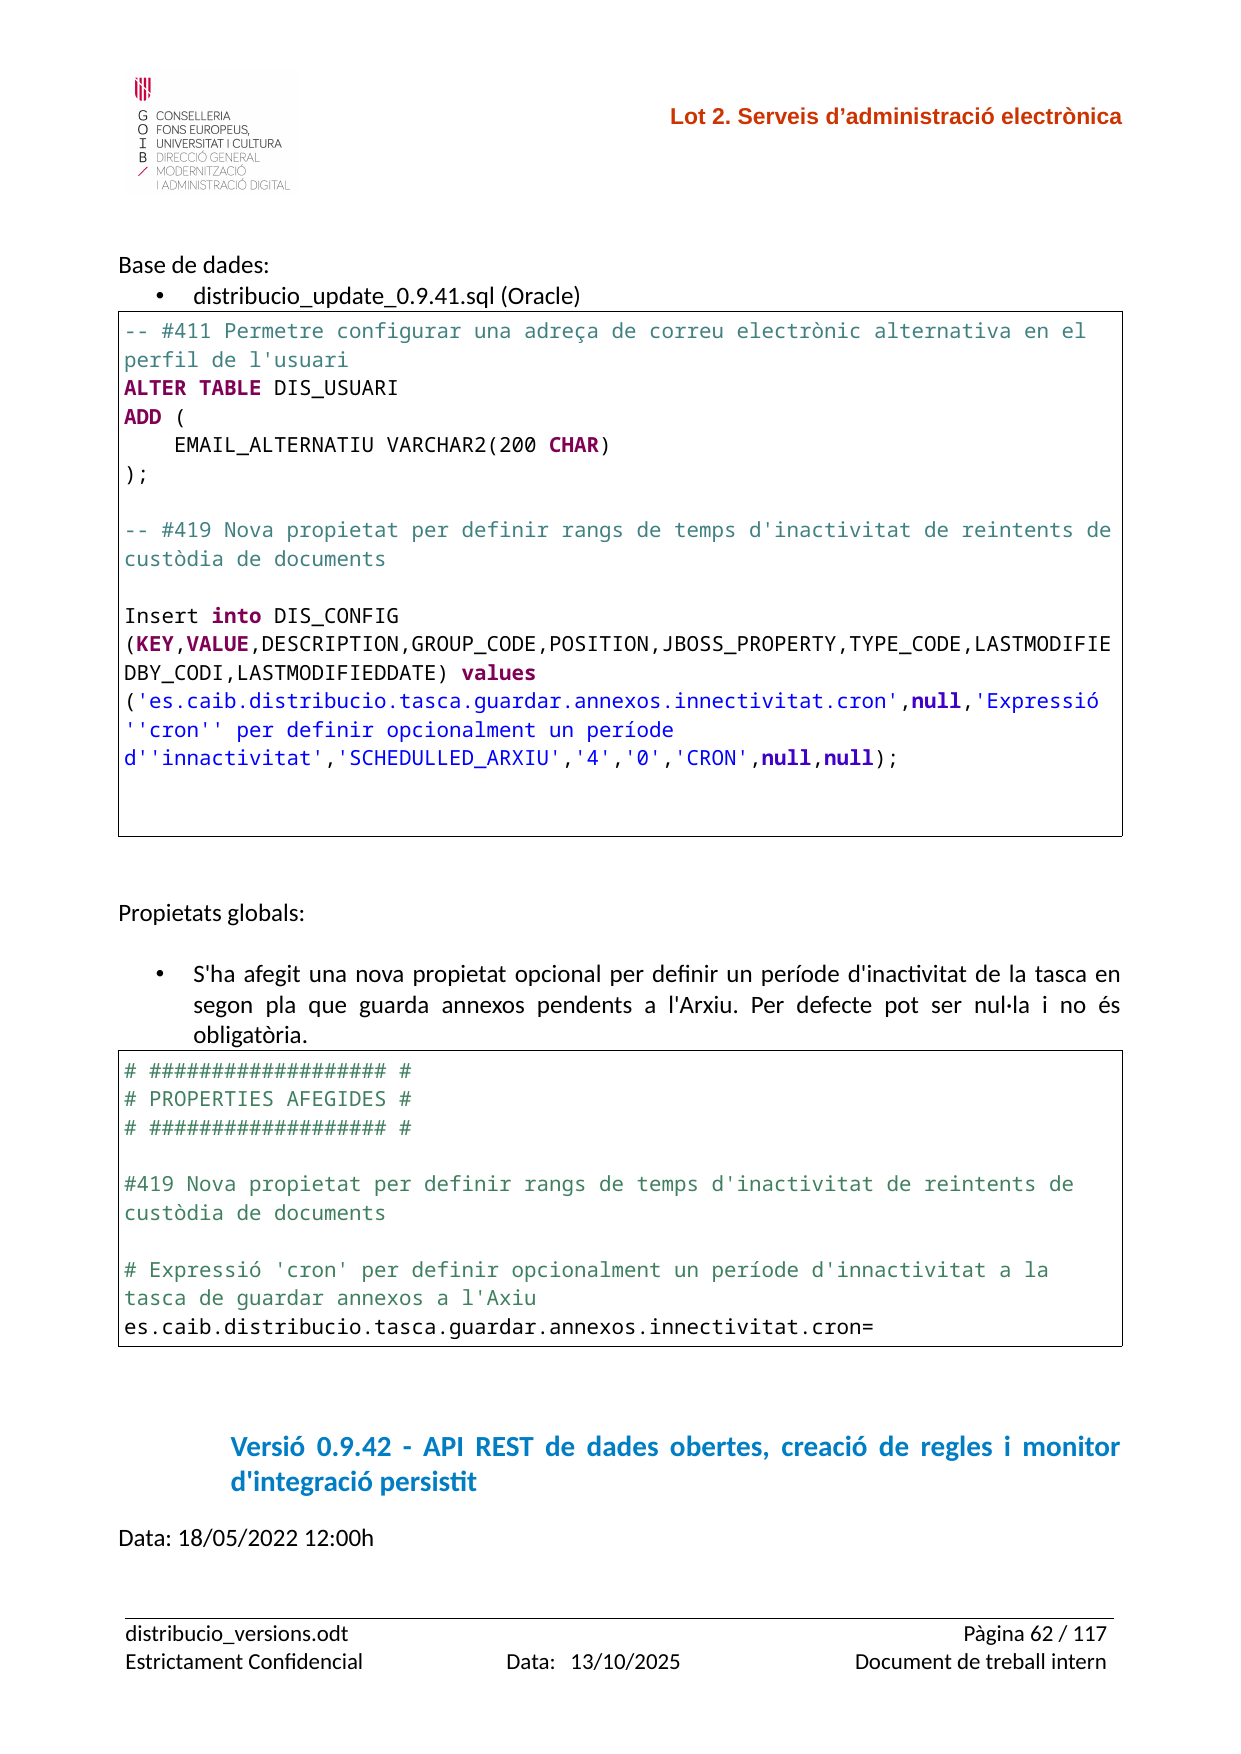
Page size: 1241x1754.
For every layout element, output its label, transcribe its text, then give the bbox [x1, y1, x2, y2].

text Base de dades: [118, 250, 1122, 280]
subtitle Versió 0.9.42 - API REST de dades obertes, creació de regles i monitor d'integració persistit [153, 1428, 1122, 1499]
picture [126, 70, 299, 197]
table_header # ################### # # PROPERTIES AFEGIDES # # ################### # #419 Nova propietat per definir rangs de temps d'inactivitat de reintents de custòdia de documents # Expressió 'cron' per definir opcionalment un període d'innactivitat a la tasca de guardar annexos a l'Axiu es.caib.distribucio.tasca.guardar.annexos.innectivitat.cron= [119, 1051, 1122, 1346]
list S'ha afegit una nova propietat opcional per definir un període d'inactivitat de la tasca en segon pla que guarda annexos pendents a l'Arxiu. Per defecte pot ser nul·la i no és obligatòria. [156, 958, 1122, 1050]
text Propietats globals: [118, 897, 1122, 928]
list distribucio_update_0.9.41.sql (Oracle) [156, 280, 1122, 311]
table_header -- #411 Permetre configurar una adreça de correu electrònic alternativa en el perfil de l'usuari ALTER TABLE DIS_USUARI ADD ( EMAIL_ALTERNATIU VARCHAR2(200 CHAR) ); -- #419 Nova propietat per definir rangs de temps d'inactivitat de reintents de custòdia de documents Insert into DIS_CONFIG (KEY,VALUE,DESCRIPTION,GROUP_CODE,POSITION,JBOSS_PROPERTY,TYPE_CODE,LASTMODIFIEDBY_CODI,LASTMODIFIEDDATE) values ('es.caib.distribucio.tasca.guardar.annexos.innectivitat.cron',null,'Expressió ''cron'' per definir opcionalment un període d''innactivitat','SCHEDULLED_ARXIU','4','0','CRON',null,null); [119, 312, 1122, 836]
text Data: 18/05/2022 12:00h [118, 1523, 1122, 1553]
